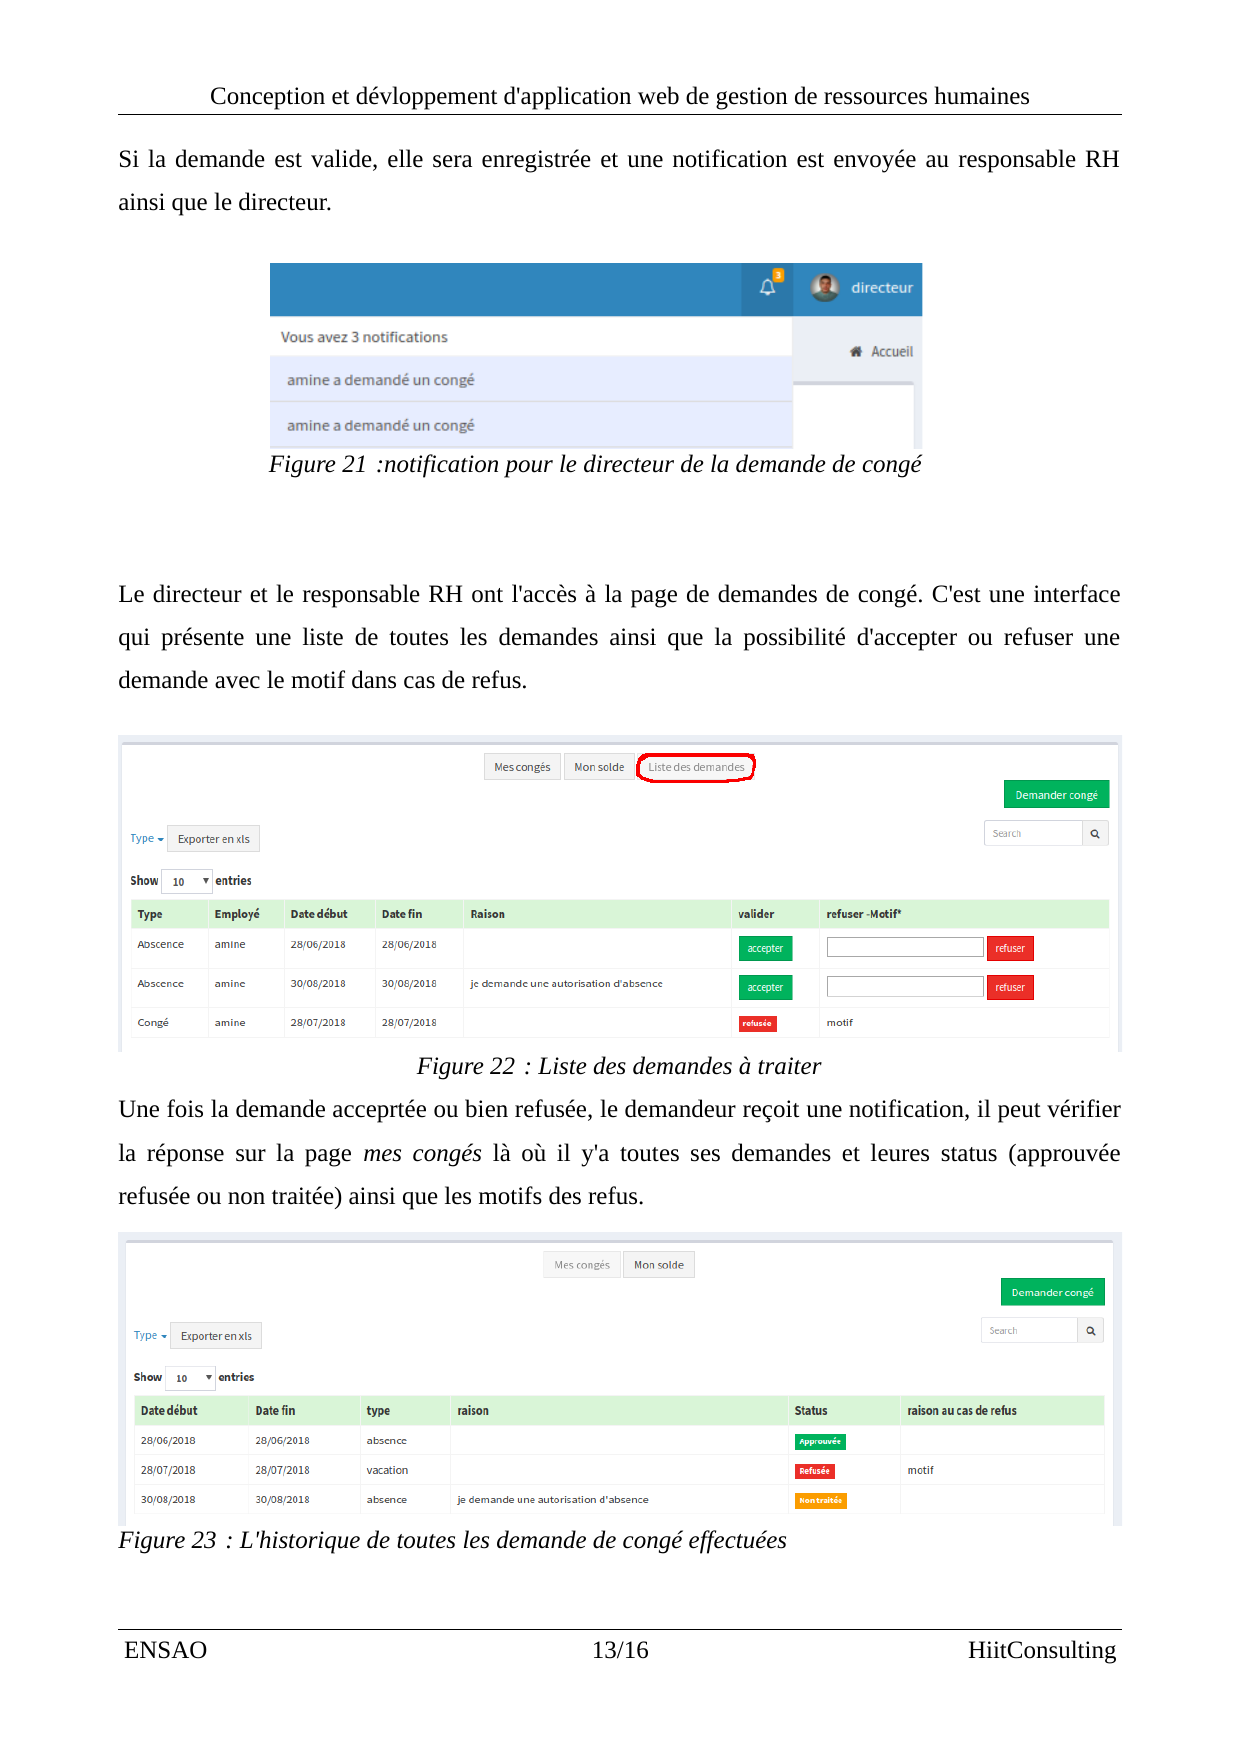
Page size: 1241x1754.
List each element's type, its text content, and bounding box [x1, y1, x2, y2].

text Figure 21 :notification pour le directeur de la demande de congé [254, 276, 939, 477]
picture [118, 735, 1123, 1052]
picture [270, 263, 923, 449]
text Une fois la demande acceprtée ou bien refusée, le demandeur reçoit une notification, il peut vérifier la réponse sur la page mes congés là où il y'a toutes ses demandes et leures status (approuvée refusée ou non traitée) ainsi que les motifs des refus. [118, 1080, 1122, 1209]
text Figure 23 : L'historique de toutes les demande de congé effectuées [118, 1526, 1122, 1554]
text Figure 22 : Liste des demandes à traiter [118, 1052, 1122, 1080]
text [118, 723, 1122, 735]
text Le directeur et le responsable RH ont l'accès à la page de demandes de congé. C'est une interface qui présente une liste de toutes les demandes ainsi que la possibilité d'accepter ou refuser une demande avec le motif dans cas de refus. [118, 579, 1122, 694]
text Si la demande est valide, elle sera enregistrée et une notification est envoyée au responsable RH ainsi que le directeur. [118, 144, 1122, 216]
picture [118, 1232, 1123, 1526]
